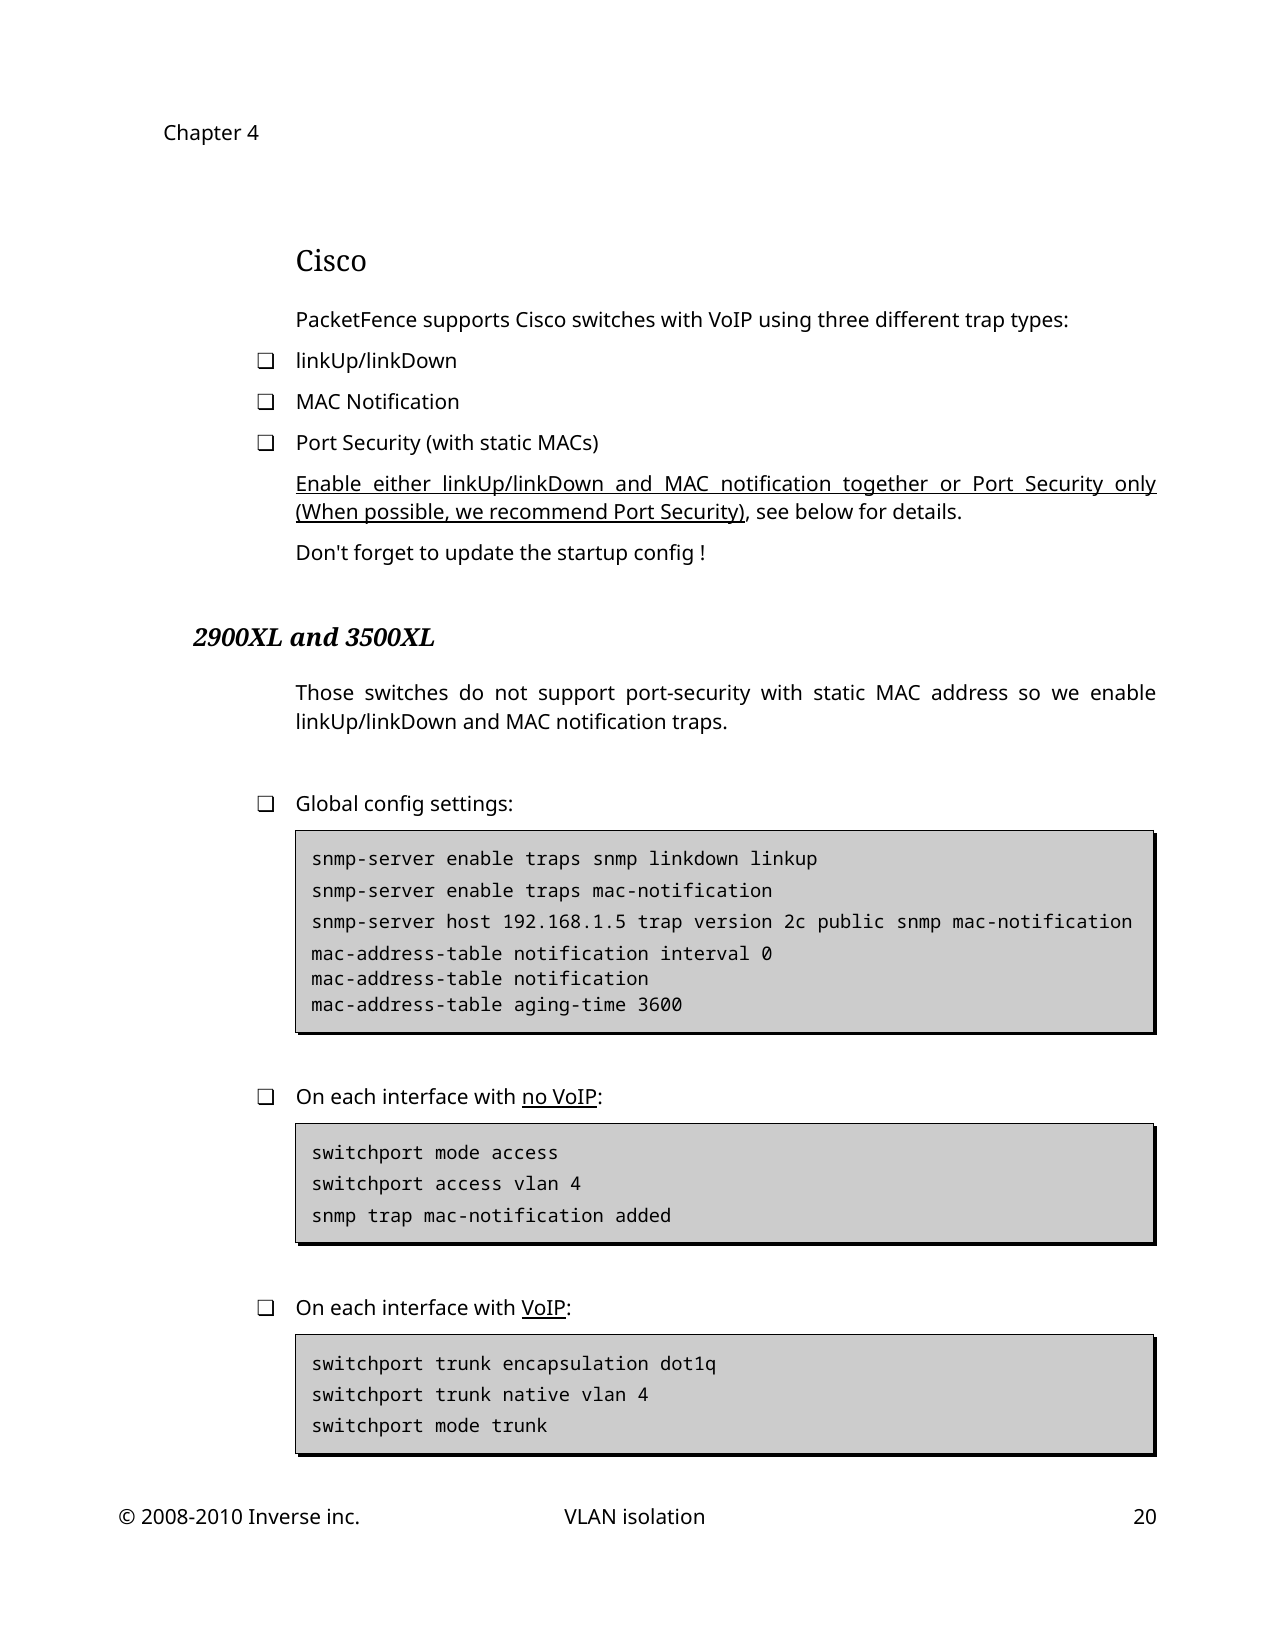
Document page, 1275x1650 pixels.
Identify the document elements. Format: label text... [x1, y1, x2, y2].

text Those switches do not support port-security with static MAC address so we enable linkUp/linkDown and MAC notification traps. [295, 678, 1157, 735]
text switchport mode trunk [296, 1397, 1153, 1453]
subtitle 2900XL and 3500XL [156, 620, 1157, 654]
list ❏ linkUp/linkDown [256, 346, 1157, 374]
text Don't forget to update the startup config ! [295, 538, 1157, 567]
list ❏ On each interface with no VoIP: [256, 1082, 1157, 1111]
subtitle Cisco [295, 241, 1157, 280]
list ❏ Global config settings: [256, 789, 1157, 817]
list ❏ On each interface with VoIP: [256, 1293, 1157, 1321]
text PacketFence supports Cisco switches with VoIP using three different trap types: [295, 305, 1157, 333]
text (When possible, we recommend Port Security), see below for details. [295, 494, 1157, 526]
text mac-address-table notification interval 0 mac-address-table notification mac-address-table aging-time 3600 [296, 924, 1153, 1032]
text Enable either linkUp/linkDown and MAC notification together or Port Security only [295, 469, 1157, 493]
text switchport mode access [296, 1124, 1153, 1154]
text snmp-server enable traps snmp linkdown linkup [296, 831, 1153, 861]
text snmp-server host 192.168.1.5 trap version 2c public snmp mac-notification [296, 893, 1153, 924]
text snmp trap mac-notification added [296, 1186, 1153, 1242]
list ❏ MAC Notification [256, 387, 1157, 415]
text snmp-server enable traps mac-notification [296, 861, 1153, 893]
text switchport access vlan 4 [296, 1154, 1153, 1186]
text switchport trunk encapsulation dot1q [296, 1335, 1153, 1365]
list ❏ Port Security (with static MACs) [256, 428, 1157, 456]
text switchport trunk native vlan 4 [296, 1365, 1153, 1397]
